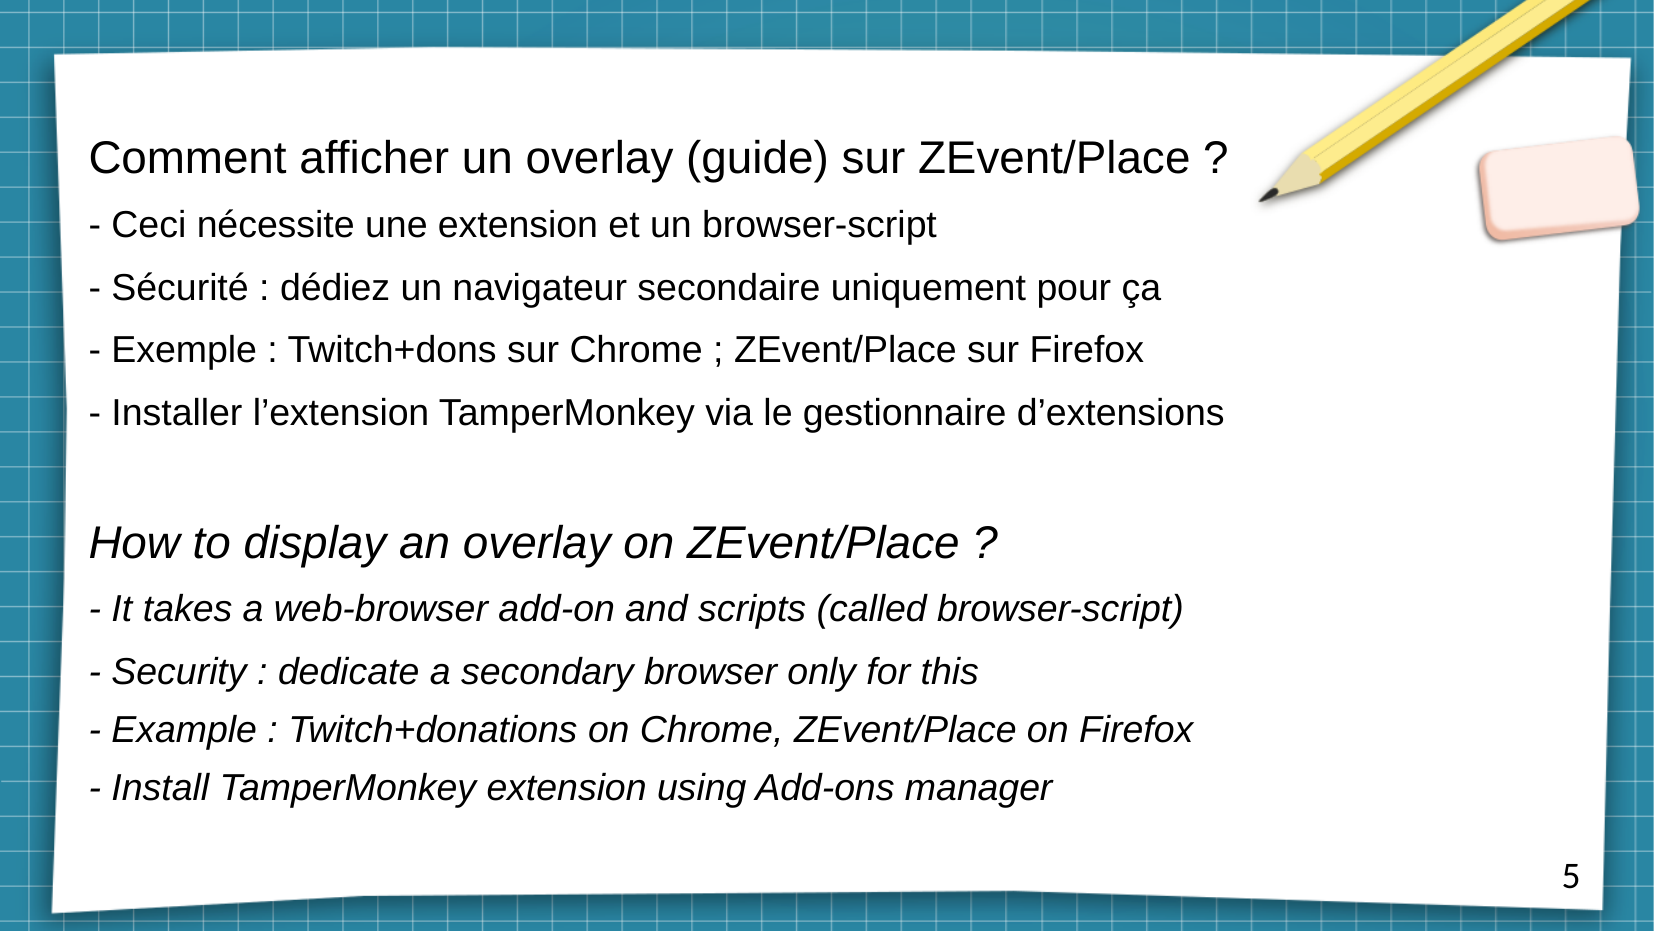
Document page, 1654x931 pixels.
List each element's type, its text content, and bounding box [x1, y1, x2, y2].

list Comment afficher un overlay (guide) sur ZEvent/Place ? - Ceci nécessite une extension et un browser-script - Sécurité : dédiez un navigateur secondaire uniquement pour ça - Exemple : Twitch+dons sur Chrome ; ZEvent/Place sur Firefox - Installer l’extension TamperMonkey via le gestionnaire d’extensions How to display an overlay on ZEvent/Place ? - It takes a web-browser add-on and scripts (called browser-script) - Security : dedicate a secondary browser only for this - Example : Twitch+donations on Chrome, ZEvent/Place on Firefox - Install TamperMonkey extension using Add-ons manager [88, 128, 1577, 931]
text_box 5 [1549, 844, 1577, 905]
